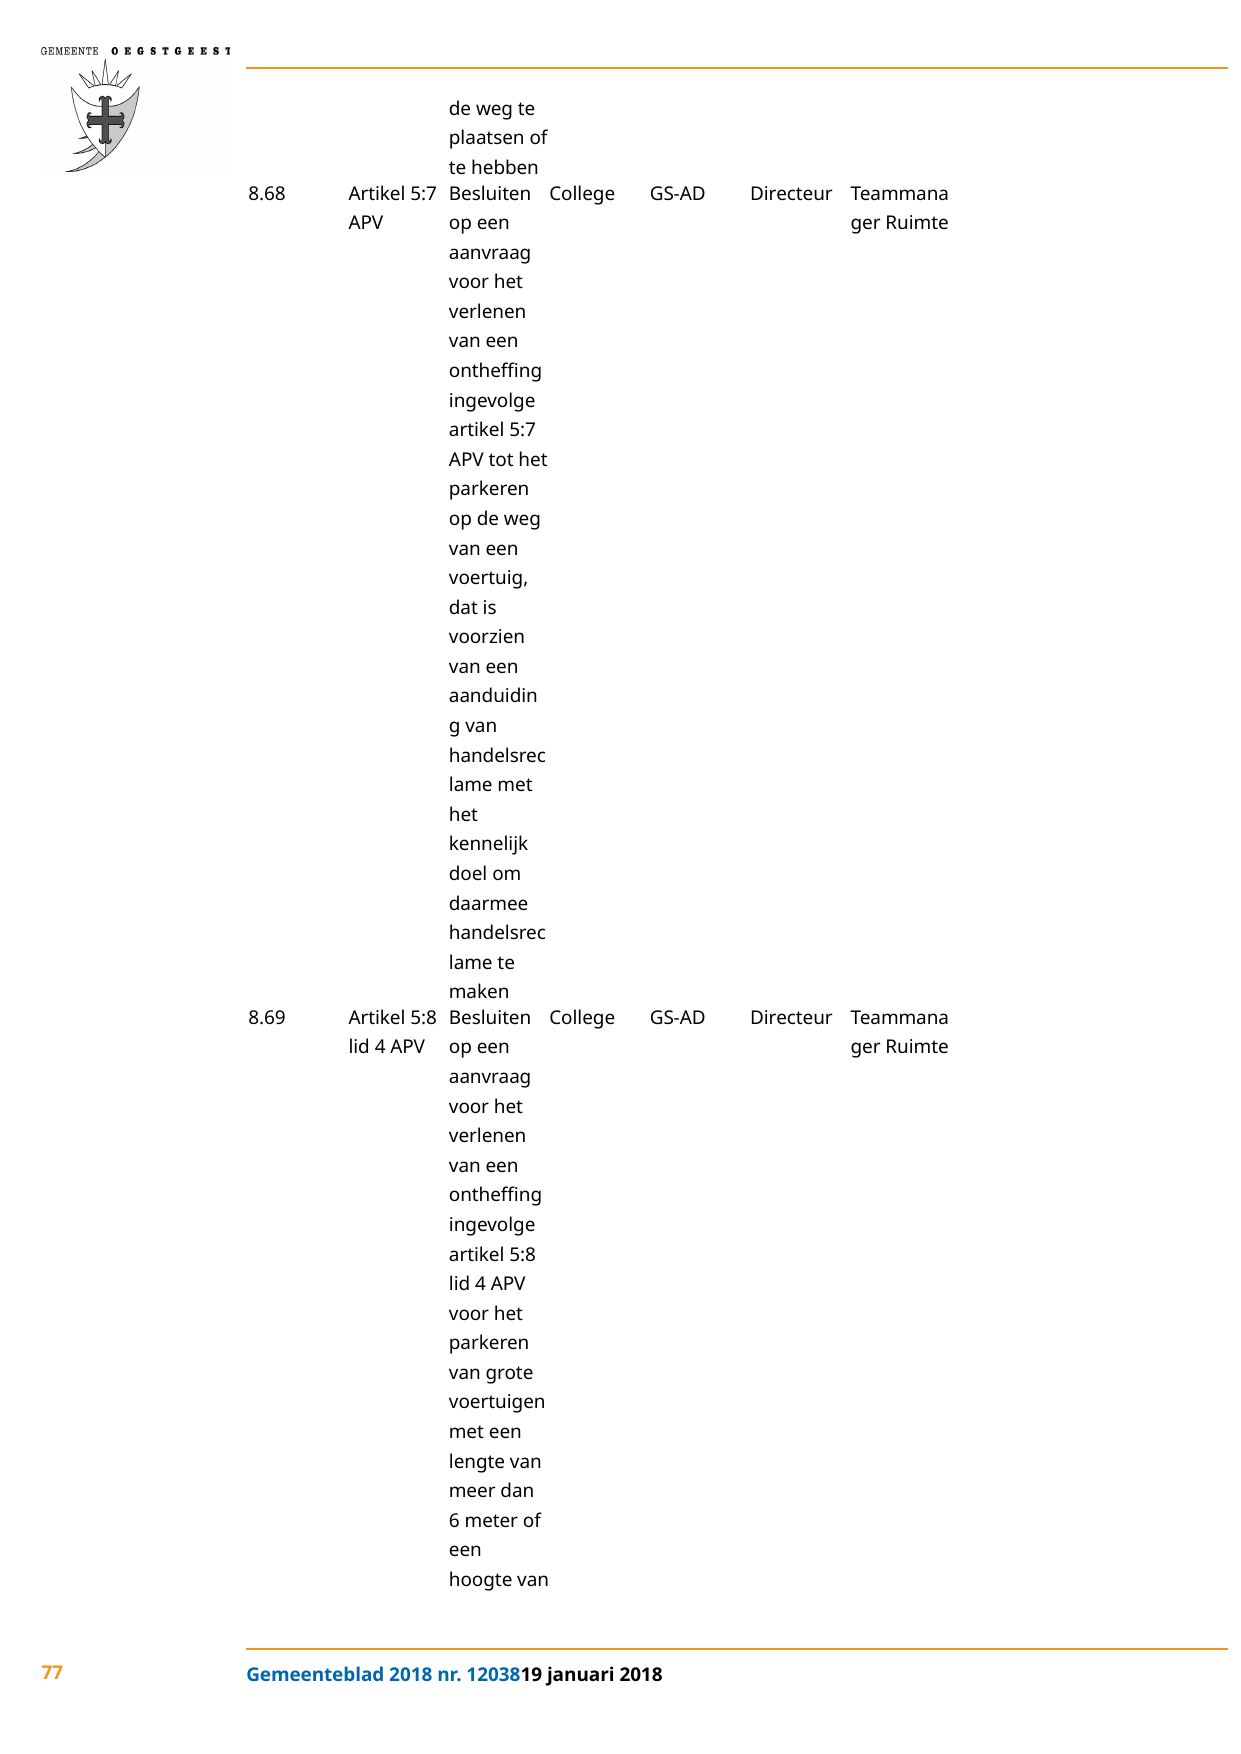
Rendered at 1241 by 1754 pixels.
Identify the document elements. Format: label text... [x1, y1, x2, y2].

table_cell [850, 95, 951, 180]
table_cell [951, 95, 1051, 180]
table_cell College [549, 180, 649, 1004]
table_cell 8.69 [248, 1004, 348, 1592]
table_cell Besluiten op een aanvraag voor het verlenen van een ontheffing ingevolge artikel 5:8 lid 4 APV voor het parkeren van grote voertuigen met een lengte van meer dan 6 meter of een hoogte van [449, 1004, 549, 1592]
table_cell GS-AD [650, 1004, 750, 1592]
table_cell [951, 1004, 1051, 1592]
picture [41, 47, 231, 172]
table_cell de weg te plaatsen of te hebben [449, 95, 549, 180]
table_cell 8.68 [248, 180, 348, 1004]
table_cell [650, 95, 750, 180]
table_cell [348, 95, 449, 180]
table_cell [248, 95, 348, 180]
table_cell Directeur [750, 1004, 850, 1592]
table_cell Artikel 5:7 APV [348, 180, 449, 1004]
table_cell [549, 95, 649, 180]
table_cell [1051, 180, 1152, 1004]
table_cell Besluiten op een aanvraag voor het verlenen van een ontheffing ingevolge artikel 5:7 APV tot het parkeren op de weg van een voertuig, dat is voorzien van een aanduiding van handelsreclame met het kennelijk doel om daarmee handelsreclame te maken [449, 180, 549, 1004]
table_cell [1051, 1004, 1152, 1592]
table_cell Directeur [750, 180, 850, 1004]
table_cell Teammanager Ruimte [850, 180, 951, 1004]
table_cell GS-AD [650, 180, 750, 1004]
table_cell [750, 95, 850, 180]
table_cell [1051, 95, 1152, 180]
table_cell Artikel 5:8 lid 4 APV [348, 1004, 449, 1592]
table_cell College [549, 1004, 649, 1592]
table_cell [951, 180, 1051, 1004]
table_cell Teammanager Ruimte [850, 1004, 951, 1592]
